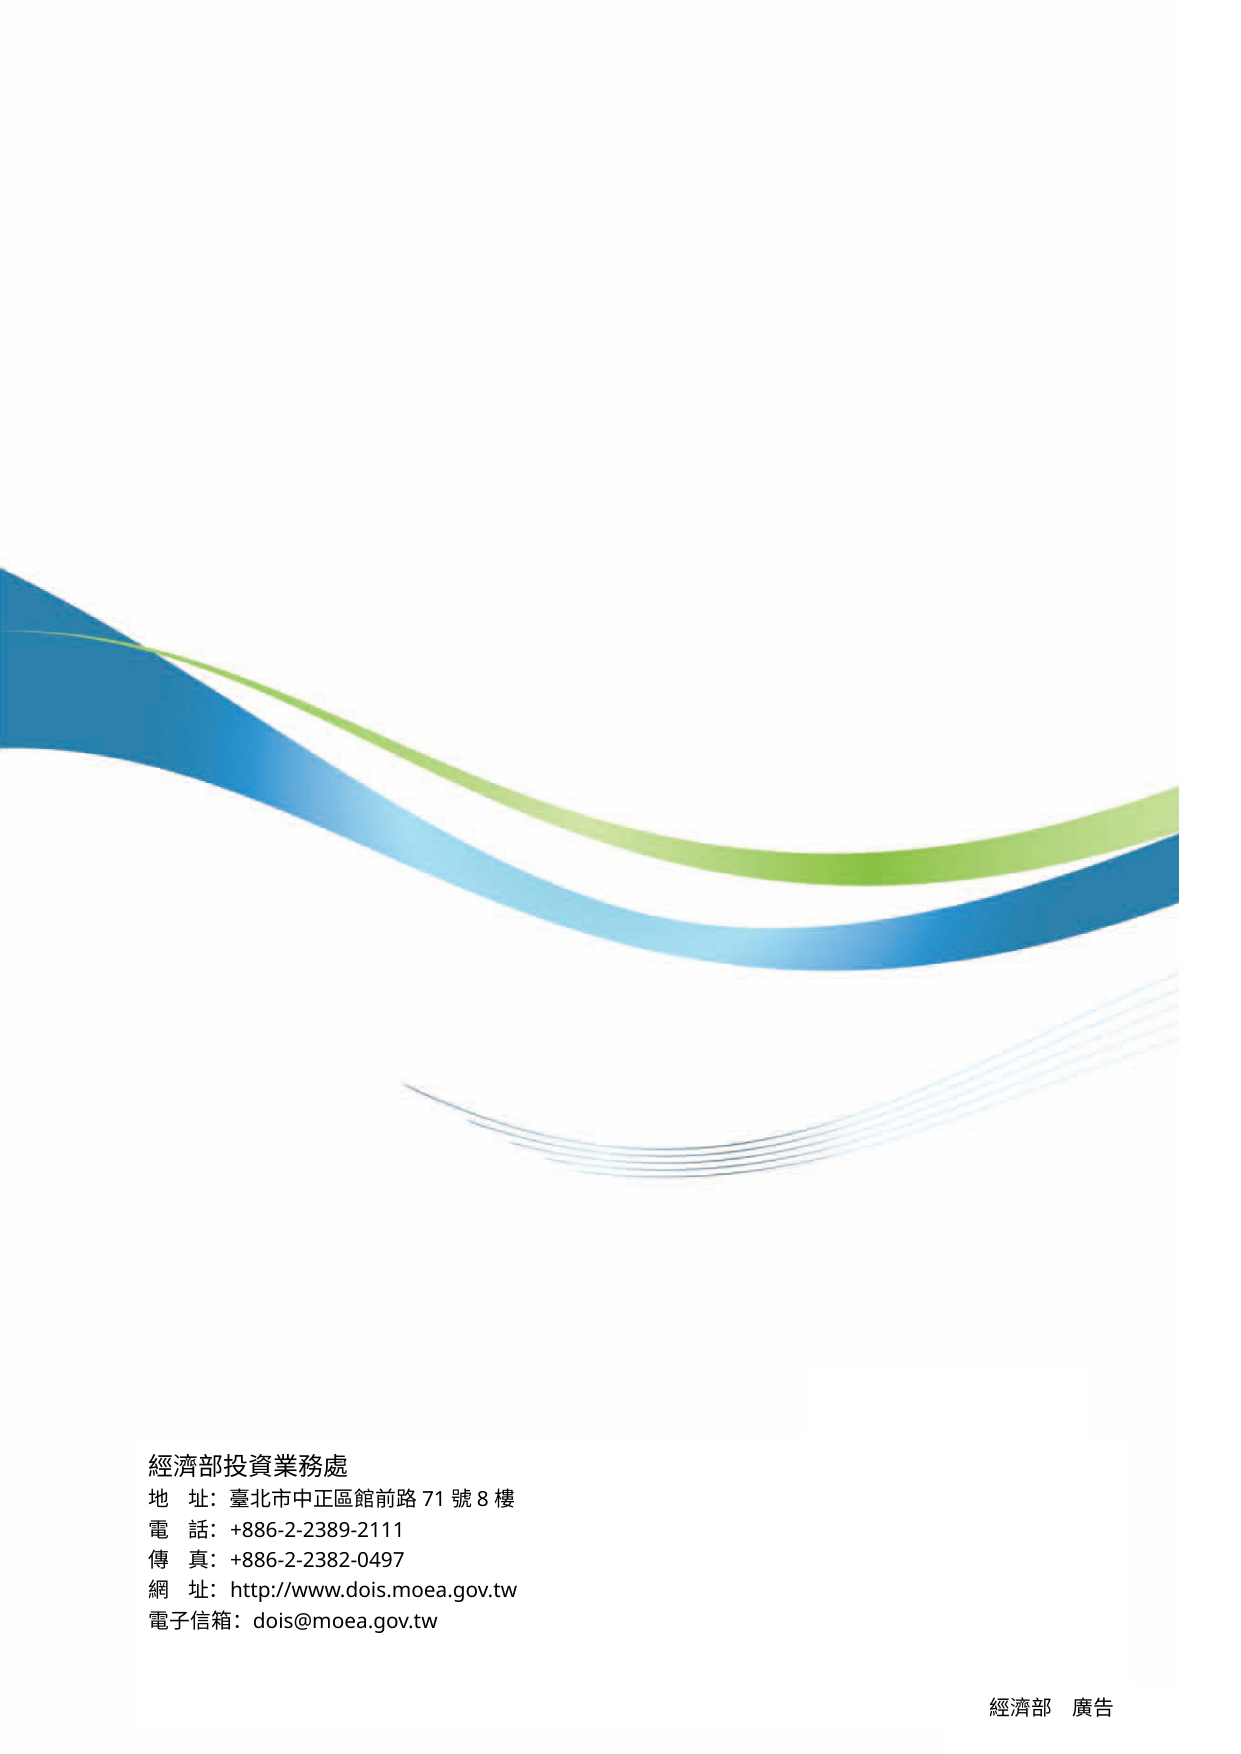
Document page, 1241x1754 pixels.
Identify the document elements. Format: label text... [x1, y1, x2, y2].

text 經濟部 廣告 [148, 1691, 1114, 1718]
text 經濟部投資業務處 [148, 1446, 1114, 1483]
text 傳 真：+886-2-2382-0497 [148, 1543, 1114, 1574]
text 網 址：http://www.dois.moea.gov.tw [148, 1574, 1114, 1604]
text 地 址：臺北市中正區館前路 71 號 8 樓 [148, 1483, 1114, 1513]
text 電子信箱：dois@moea.gov.tw [148, 1604, 1114, 1634]
text 電 話：+886-2-2389-2111 [148, 1513, 1114, 1543]
